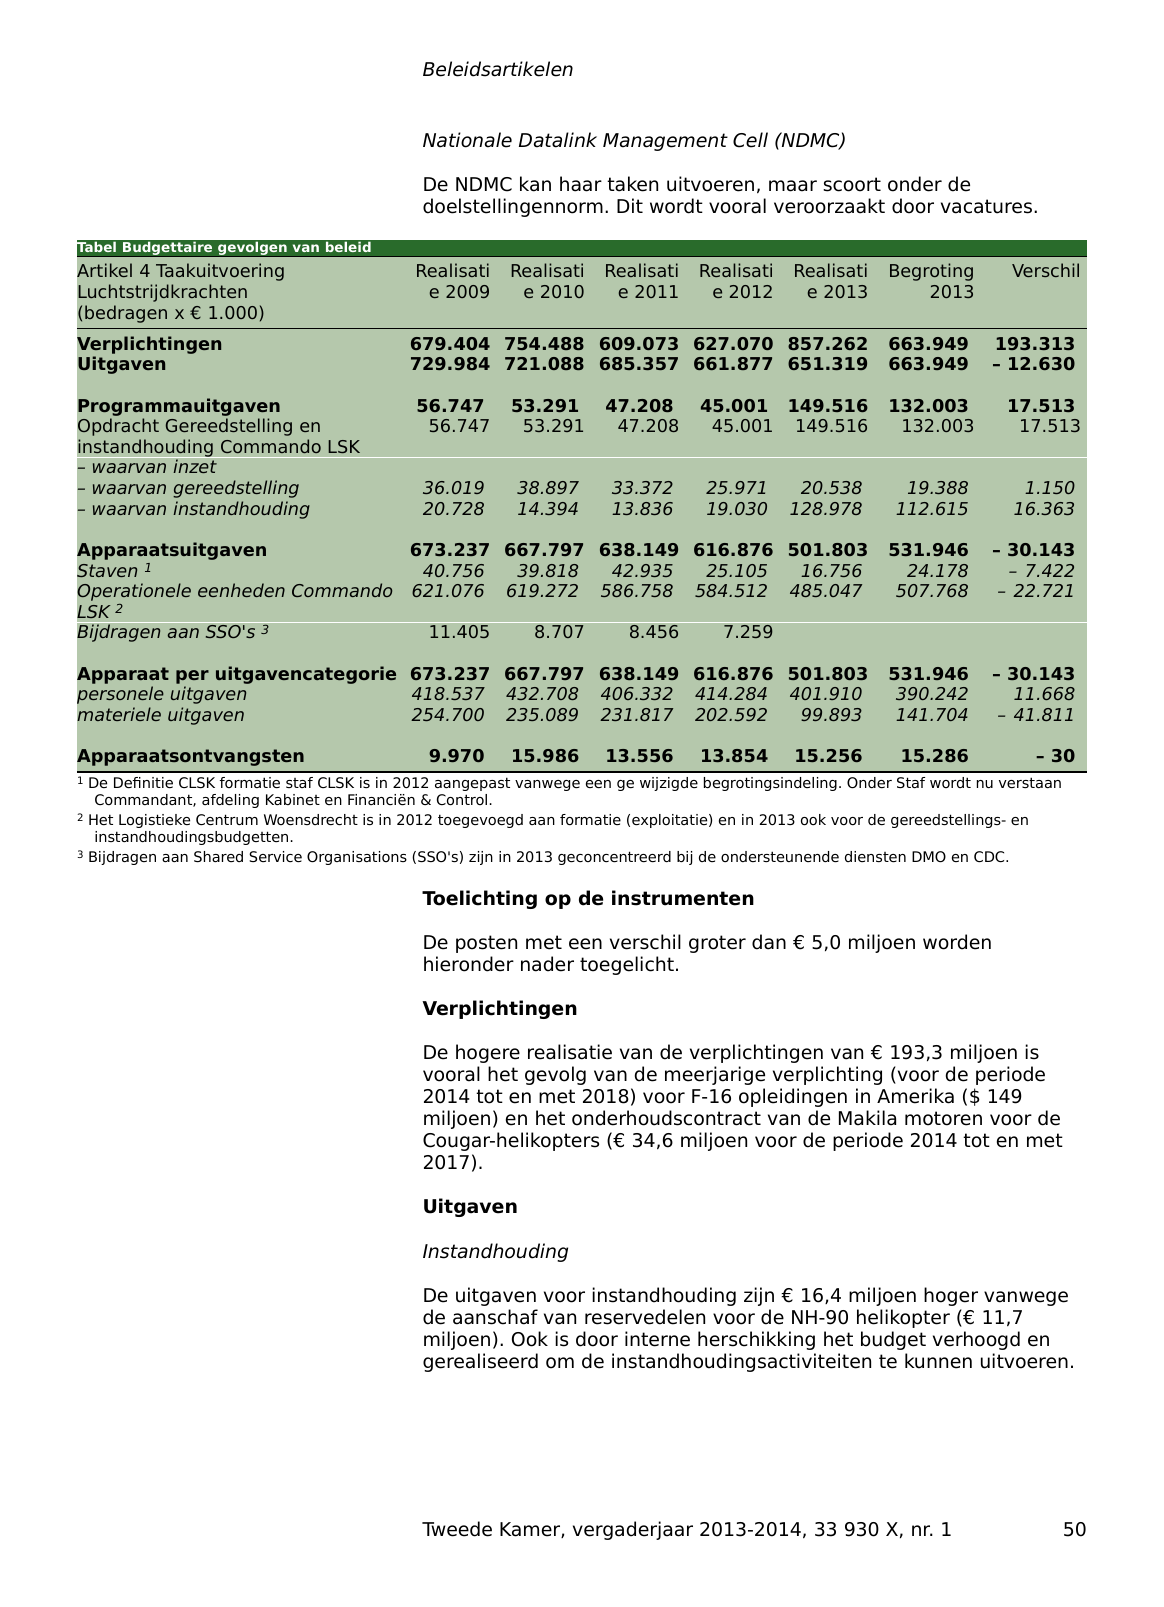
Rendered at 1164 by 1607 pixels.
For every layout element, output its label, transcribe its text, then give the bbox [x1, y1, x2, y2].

table_cell 685.357 [591, 354, 685, 375]
table_cell 47.208 [591, 416, 685, 457]
table_cell 15.986 [496, 746, 591, 771]
table_cell 390.242 [874, 684, 980, 705]
table_cell [980, 726, 1087, 746]
table_cell [780, 726, 874, 746]
table_cell [496, 643, 591, 664]
table_cell [685, 519, 779, 540]
table_cell 53.291 [496, 396, 591, 416]
table_cell [496, 519, 591, 540]
table_cell Realisatie 2010 [496, 257, 591, 328]
table_cell [874, 623, 980, 643]
table_cell 42.935 [591, 561, 685, 581]
table_cell 25.105 [685, 561, 779, 581]
table_cell [980, 458, 1087, 478]
table_cell 414.284 [685, 684, 779, 705]
table_cell 729.984 [402, 354, 496, 375]
table_cell Realisatie 2009 [402, 257, 496, 328]
table_cell 38.897 [496, 478, 591, 499]
table_cell [591, 643, 685, 664]
table_cell 609.073 [591, 329, 685, 354]
table_cell 432.708 [496, 684, 591, 705]
table_cell 132.003 [874, 396, 980, 416]
table_cell [874, 643, 980, 664]
table_cell 638.149 [591, 540, 685, 561]
table_cell 13.854 [685, 746, 779, 771]
table_cell personele uitgaven [77, 684, 402, 705]
table_cell 254.700 [402, 705, 496, 726]
table_cell 99.893 [780, 705, 874, 726]
table_cell – 30 [980, 746, 1087, 771]
table_cell [780, 458, 874, 478]
table_cell 679.404 [402, 329, 496, 354]
table_cell 149.516 [780, 396, 874, 416]
table_cell 39.818 [496, 561, 591, 581]
table_cell 586.758 [591, 581, 685, 622]
table_cell [980, 643, 1087, 664]
table_cell materiele uitgaven [77, 705, 402, 726]
table_cell 13.836 [591, 499, 685, 519]
table_cell 673.237 [402, 664, 496, 684]
table_cell 141.704 [874, 705, 980, 726]
table_cell [780, 375, 874, 396]
table_cell 36.019 [402, 478, 496, 499]
table_cell 616.876 [685, 664, 779, 684]
table_cell [685, 726, 779, 746]
table_cell Bijdragen aan SSO's 3 [77, 623, 402, 643]
table_cell 56.747 [402, 416, 496, 457]
table_cell 11.405 [402, 623, 496, 643]
table_cell 621.076 [402, 581, 496, 622]
table_cell 8.707 [496, 623, 591, 643]
table_cell [980, 623, 1087, 643]
table_cell 24.178 [874, 561, 980, 581]
subtitle Verplichtingen [422, 998, 1087, 1020]
table_cell 663.949 [874, 329, 980, 354]
table_cell 663.949 [874, 354, 980, 375]
table_cell 16.756 [780, 561, 874, 581]
table_cell Apparaat per uitgavencategorie [77, 664, 402, 684]
table_cell Operationele eenheden Commando LSK 2 [77, 581, 402, 622]
table_cell 627.070 [685, 329, 779, 354]
table_cell 40.756 [402, 561, 496, 581]
table_cell 754.488 [496, 329, 591, 354]
table_cell 15.256 [780, 746, 874, 771]
table_cell Programmauitgaven [77, 396, 402, 416]
table_cell 202.592 [685, 705, 779, 726]
table_cell [591, 726, 685, 746]
table_cell [874, 726, 980, 746]
table_cell 45.001 [685, 416, 779, 457]
table_cell 56.747 [402, 396, 496, 416]
table_cell [780, 519, 874, 540]
table_cell [780, 643, 874, 664]
table_cell Realisatie 2012 [685, 257, 779, 328]
table_cell 401.910 [780, 684, 874, 705]
table_cell 132.003 [874, 416, 980, 457]
table_cell Artikel 4 Taakuitvoering Luchtstrijdkrachten (bedragen x € 1.000) [77, 257, 402, 328]
table_cell 501.803 [780, 664, 874, 684]
table_cell [496, 458, 591, 478]
table_cell 112.615 [874, 499, 980, 519]
table_cell Realisatie 2011 [591, 257, 685, 328]
table_cell 47.208 [591, 396, 685, 416]
table_cell [402, 726, 496, 746]
subtitle Toelichting op de instrumenten [422, 888, 1087, 910]
table_cell 619.272 [496, 581, 591, 622]
table_cell 501.803 [780, 540, 874, 561]
table_cell Realisatie 2013 [780, 257, 874, 328]
table_cell [874, 458, 980, 478]
table_cell 673.237 [402, 540, 496, 561]
table_cell 1 De Definitie CLSK formatie staf CLSK is in 2012 aangepast vanwege een ge wijzigde begrotingsindeling. Onder Staf wordt nu verstaan Commandant, afdeling Kabinet en Financiën & Control. 2 Het Logistieke Centrum Woensdrecht is in 2012 toegevoegd aan formatie (exploitatie) en in 2013 ook voor de gereedstellings- en instandhoudingsbudgetten. 3 Bijdragen aan Shared Service Organisations (SSO's) zijn in 2013 geconcentreerd bij de ondersteunende diensten DMO en CDC. [77, 773, 1087, 866]
table_cell 20.728 [402, 499, 496, 519]
table_cell [402, 458, 496, 478]
text De uitgaven voor instandhouding zijn € 16,4 miljoen hoger vanwege de aanschaf van reservedelen voor de NH-90 helikopter (€ 11,7 miljoen). Ook is door interne herschikking het budget verhoogd en gerealiseerd om de instandhoudingsactiviteiten te kunnen uitvoeren. [422, 1285, 1087, 1373]
table_cell [685, 458, 779, 478]
table_cell – waarvan instandhouding [77, 499, 402, 519]
table_cell 19.388 [874, 478, 980, 499]
table_cell [77, 726, 402, 746]
table_cell 193.313 [980, 329, 1087, 354]
table_cell [77, 375, 402, 396]
table_cell Apparaatsuitgaven [77, 540, 402, 561]
table_cell Staven 1 [77, 561, 402, 581]
text De NDMC kan haar taken uitvoeren, maar scoort onder de doelstellingennorm. Dit wordt vooral veroorzaakt door vacatures. [422, 174, 1087, 218]
table_cell 418.537 [402, 684, 496, 705]
table_cell 20.538 [780, 478, 874, 499]
table_cell 616.876 [685, 540, 779, 561]
table_cell [980, 375, 1087, 396]
table_cell [980, 519, 1087, 540]
table_cell [874, 519, 980, 540]
table_cell 19.030 [685, 499, 779, 519]
table_cell [496, 375, 591, 396]
text De posten met een verschil groter dan € 5,0 miljoen worden hieronder nader toegelicht. [422, 932, 1087, 976]
table_cell 11.668 [980, 684, 1087, 705]
table_cell 231.817 [591, 705, 685, 726]
table_cell – waarvan inzet [77, 458, 402, 478]
table_cell Opdracht Gereedstelling en instandhouding Commando LSK [77, 416, 402, 457]
table_cell Verschil [980, 257, 1087, 328]
table_cell [685, 375, 779, 396]
table_cell [402, 375, 496, 396]
table_cell 25.971 [685, 478, 779, 499]
table_cell 1.150 [980, 478, 1087, 499]
table_cell 638.149 [591, 664, 685, 684]
table_cell 661.877 [685, 354, 779, 375]
table_cell Apparaatsontvangsten [77, 746, 402, 771]
table_cell – 30.143 [980, 540, 1087, 561]
table_cell 507.768 [874, 581, 980, 622]
table_cell [591, 458, 685, 478]
table_cell [591, 375, 685, 396]
table_cell 53.291 [496, 416, 591, 457]
table_cell 15.286 [874, 746, 980, 771]
table_cell 721.088 [496, 354, 591, 375]
table_cell 667.797 [496, 540, 591, 561]
table_cell 651.319 [780, 354, 874, 375]
table_cell 45.001 [685, 396, 779, 416]
table_cell – 30.143 [980, 664, 1087, 684]
table_cell [402, 519, 496, 540]
table_cell [591, 519, 685, 540]
table_cell Uitgaven [77, 354, 402, 375]
subtitle Instandhouding [422, 1241, 1087, 1262]
table_cell Begroting 2013 [874, 257, 980, 328]
table_cell [874, 375, 980, 396]
table_cell – 12.630 [980, 354, 1087, 375]
text De hogere realisatie van de verplichtingen van € 193,3 miljoen is vooral het gevolg van de meerjarige verplichting (voor de periode 2014 tot en met 2018) voor F-16 opleidingen in Amerika ($ 149 miljoen) en het onderhoudscontract van de Makila motoren voor de Cougar-helikopters (€ 34,6 miljoen voor de periode 2014 tot en met 2017). [422, 1042, 1087, 1174]
table_cell – 7.422 [980, 561, 1087, 581]
table_cell – waarvan gereedstelling [77, 478, 402, 499]
table_cell [780, 623, 874, 643]
table_cell Verplichtingen [77, 329, 402, 354]
table_cell 485.047 [780, 581, 874, 622]
table_cell 17.513 [980, 416, 1087, 457]
table_cell 235.089 [496, 705, 591, 726]
table_cell 9.970 [402, 746, 496, 771]
table_cell 14.394 [496, 499, 591, 519]
table_cell 406.332 [591, 684, 685, 705]
table_cell – 22.721 [980, 581, 1087, 622]
subtitle Uitgaven [422, 1196, 1087, 1218]
table_header Tabel Budgettaire gevolgen van beleid [77, 240, 1087, 256]
table_cell 857.262 [780, 329, 874, 354]
table_cell 667.797 [496, 664, 591, 684]
table_cell [77, 519, 402, 540]
table_cell [685, 643, 779, 664]
subtitle Nationale Datalink Management Cell (NDMC) [422, 130, 1087, 152]
table_cell 33.372 [591, 478, 685, 499]
table_cell 531.946 [874, 540, 980, 561]
table_cell 128.978 [780, 499, 874, 519]
table_cell 16.363 [980, 499, 1087, 519]
table_cell 13.556 [591, 746, 685, 771]
table_cell [496, 726, 591, 746]
table_cell 531.946 [874, 664, 980, 684]
table_cell 149.516 [780, 416, 874, 457]
table_cell 584.512 [685, 581, 779, 622]
table_cell [77, 643, 402, 664]
table_cell [402, 643, 496, 664]
table_cell 17.513 [980, 396, 1087, 416]
table_cell 7.259 [685, 623, 779, 643]
table_cell 8.456 [591, 623, 685, 643]
table_cell – 41.811 [980, 705, 1087, 726]
